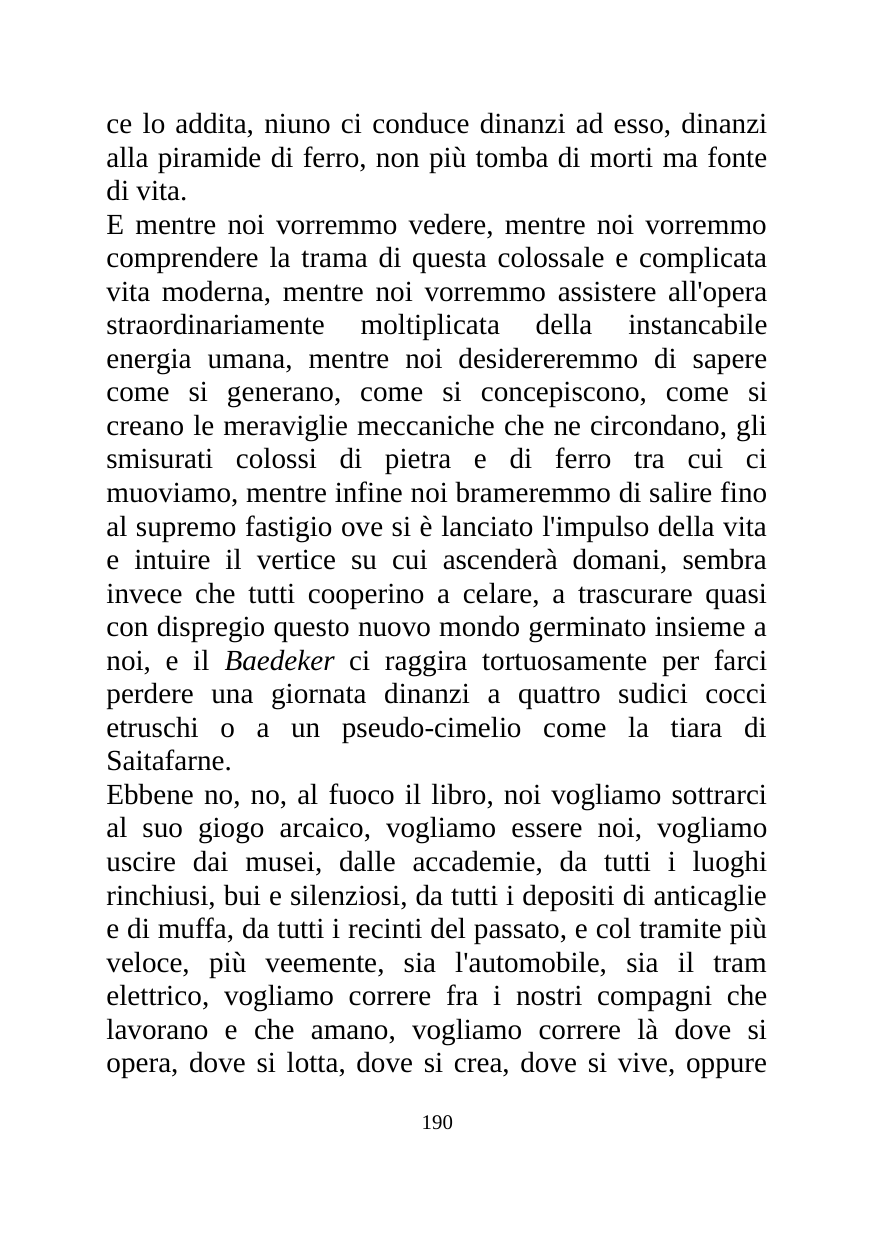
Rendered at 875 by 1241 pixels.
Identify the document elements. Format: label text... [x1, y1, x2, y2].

text Ebbene no, no, al fuoco il libro, noi vogliamo sottrarci al suo giogo arcaico, vogliamo essere noi, vogliamo uscire dai musei, dalle accademie, da tutti i luoghi rinchiusi, bui e silenziosi, da tutti i depositi di anticaglie e di muffa, da tutti i recinti del passato, e col tramite più veloce, più veemente, sia l'automobile, sia il tram elettrico, vogliamo correre fra i nostri compagni che lavorano e che amano, vogliamo correre là dove si opera, dove si lotta, dove si crea, dove si vive, oppure [106, 777, 768, 1079]
text ce lo addita, niuno ci conduce dinanzi ad esso, dinanzi alla piramide di ferro, non più tomba di morti ma fonte di vita. [106, 106, 768, 207]
text E mentre noi vorremmo vedere, mentre noi vorremmo comprendere la trama di questa colossale e complicata vita moderna, mentre noi vorremmo assistere all'opera straordinariamente moltiplicata della instancabile energia umana, mentre noi desidereremmo di sapere come si generano, come si concepiscono, come si creano le meraviglie meccaniche che ne circondano, gli smisurati colossi di pietra e di ferro tra cui ci muoviamo, mentre infine noi brameremmo di salire fino al supremo fastigio ove si è lanciato l'impulso della vita e intuire il vertice su cui ascenderà domani, sembra invece che tutti cooperino a celare, a trascurare quasi con dispregio questo nuovo mondo germinato insieme a noi, e il Baedeker ci raggira tortuosamente per farci perdere una giornata dinanzi a quattro sudici cocci etruschi o a un pseudo-cimelio come la tiara di Saitafarne. [106, 207, 768, 777]
